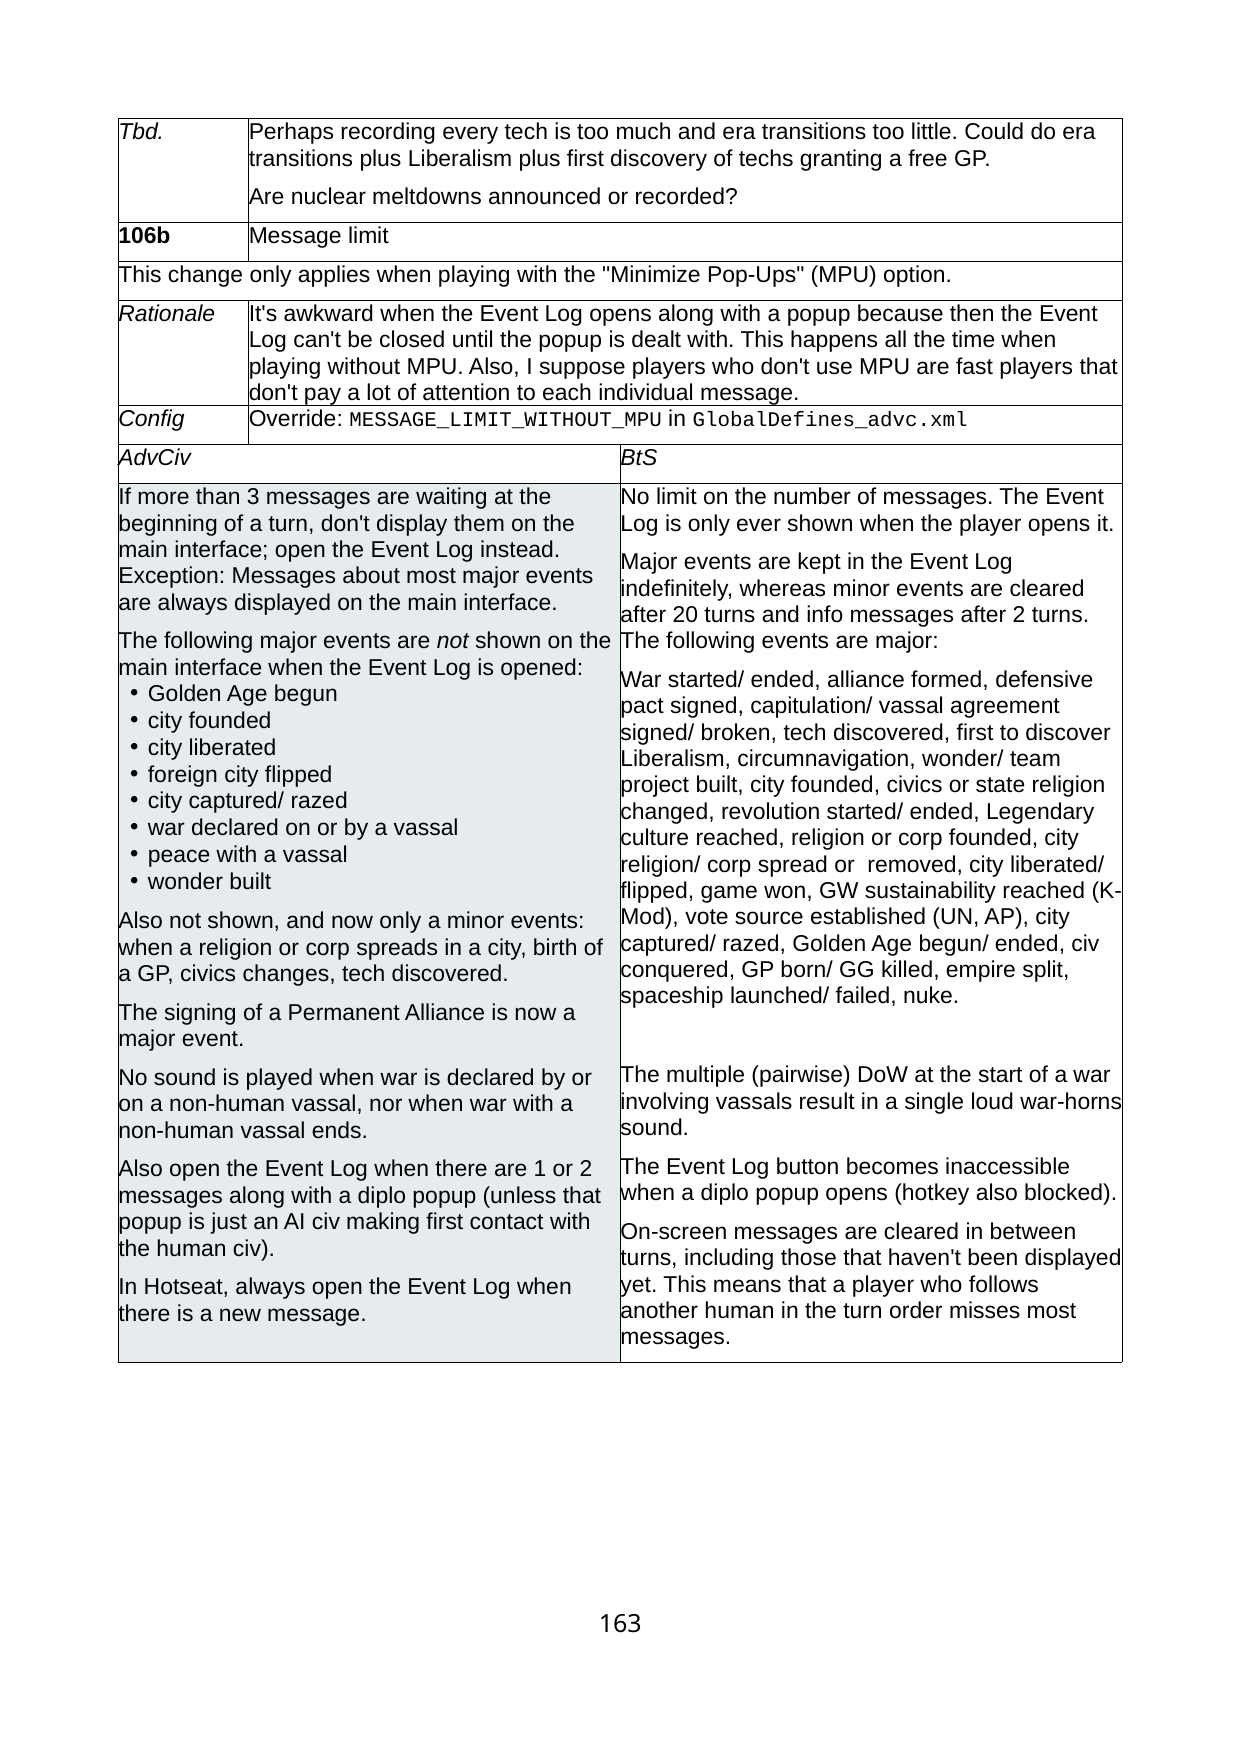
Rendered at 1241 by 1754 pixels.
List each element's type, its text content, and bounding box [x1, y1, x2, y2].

table_cell Message limit [249, 223, 1122, 261]
table_cell Perhaps recording every tech is too much and era transitions too little. Could do era transitions plus Liberalism plus first discovery of techs granting a free GP. Are nuclear meltdowns announced or recorded? [249, 119, 1122, 222]
table_cell Override: MESSAGE_LIMIT_WITHOUT_MPU in GlobalDefines_advc.xml [249, 406, 1122, 444]
table_cell If more than 3 messages are waiting at the beginning of a turn, don't display them on the main interface; open the Event Log instead. Exception: Messages about most major events are always displayed on the main interface. The following major events are not shown on the main interface when the Event Log is opened: Golden Age begun city founded city liberated foreign city flipped city captured/ razed war declared on or by a vassal peace with a vassal wonder built Also not shown, and now only a minor events: when a religion or corp spreads in a city, birth of a GP, civics changes, tech discovered. The signing of a Permanent Alliance is now a major event. No sound is played when war is declared by or on a non-human vassal, nor when war with a non-human vassal ends. Also open the Event Log when there are 1 or 2 messages along with a diplo popup (unless that popup is just an AI civ making first contact with the human civ). In Hotseat, always open the Event Log when there is a new message. [119, 484, 620, 1362]
table_cell Tbd. [119, 119, 248, 222]
table_cell BtS [621, 445, 1122, 483]
table_cell No limit on the number of messages. The Event Log is only ever shown when the player opens it. Major events are kept in the Event Log indefinitely, whereas minor events are cleared after 20 turns and info messages after 2 turns. The following events are major: War started/ ended, alliance formed, defensive pact signed, capitulation/ vassal agreement signed/ broken, tech discovered, first to discover Liberalism, circumnavigation, wonder/ team project built, city founded, civics or state religion changed, revolution started/ ended, Legendary culture reached, religion or corp founded, city religion/ corp spread or removed, city liberated/ flipped, game won, GW sustainability reached (K-Mod), vote source established (UN, AP), city captured/ razed, Golden Age begun/ ended, civ conquered, GP born/ GG killed, empire split, spaceship launched/ failed, nuke. The multiple (pairwise) DoW at the start of a war involving vassals result in a single loud war-horns sound. The Event Log button becomes inaccessible when a diplo popup opens (hotkey also blocked). On-screen messages are cleared in between turns, including those that haven't been displayed yet. This means that a player who follows another human in the turn order misses most messages. [621, 484, 1122, 1362]
table_cell This change only applies when playing with the "Minimize Pop-Ups" (MPU) option. [119, 262, 1122, 300]
table_cell It's awkward when the Event Log opens along with a popup because then the Event Log can't be closed until the popup is dealt with. This happens all the time when playing without MPU. Also, I suppose players who don't use MPU are fast players that don't pay a lot of attention to each individual message. [249, 301, 1122, 405]
table_cell Rationale [119, 301, 248, 405]
table_cell 106b [119, 223, 248, 261]
table_cell AdvCiv [119, 445, 620, 483]
table_cell Config [119, 406, 248, 444]
